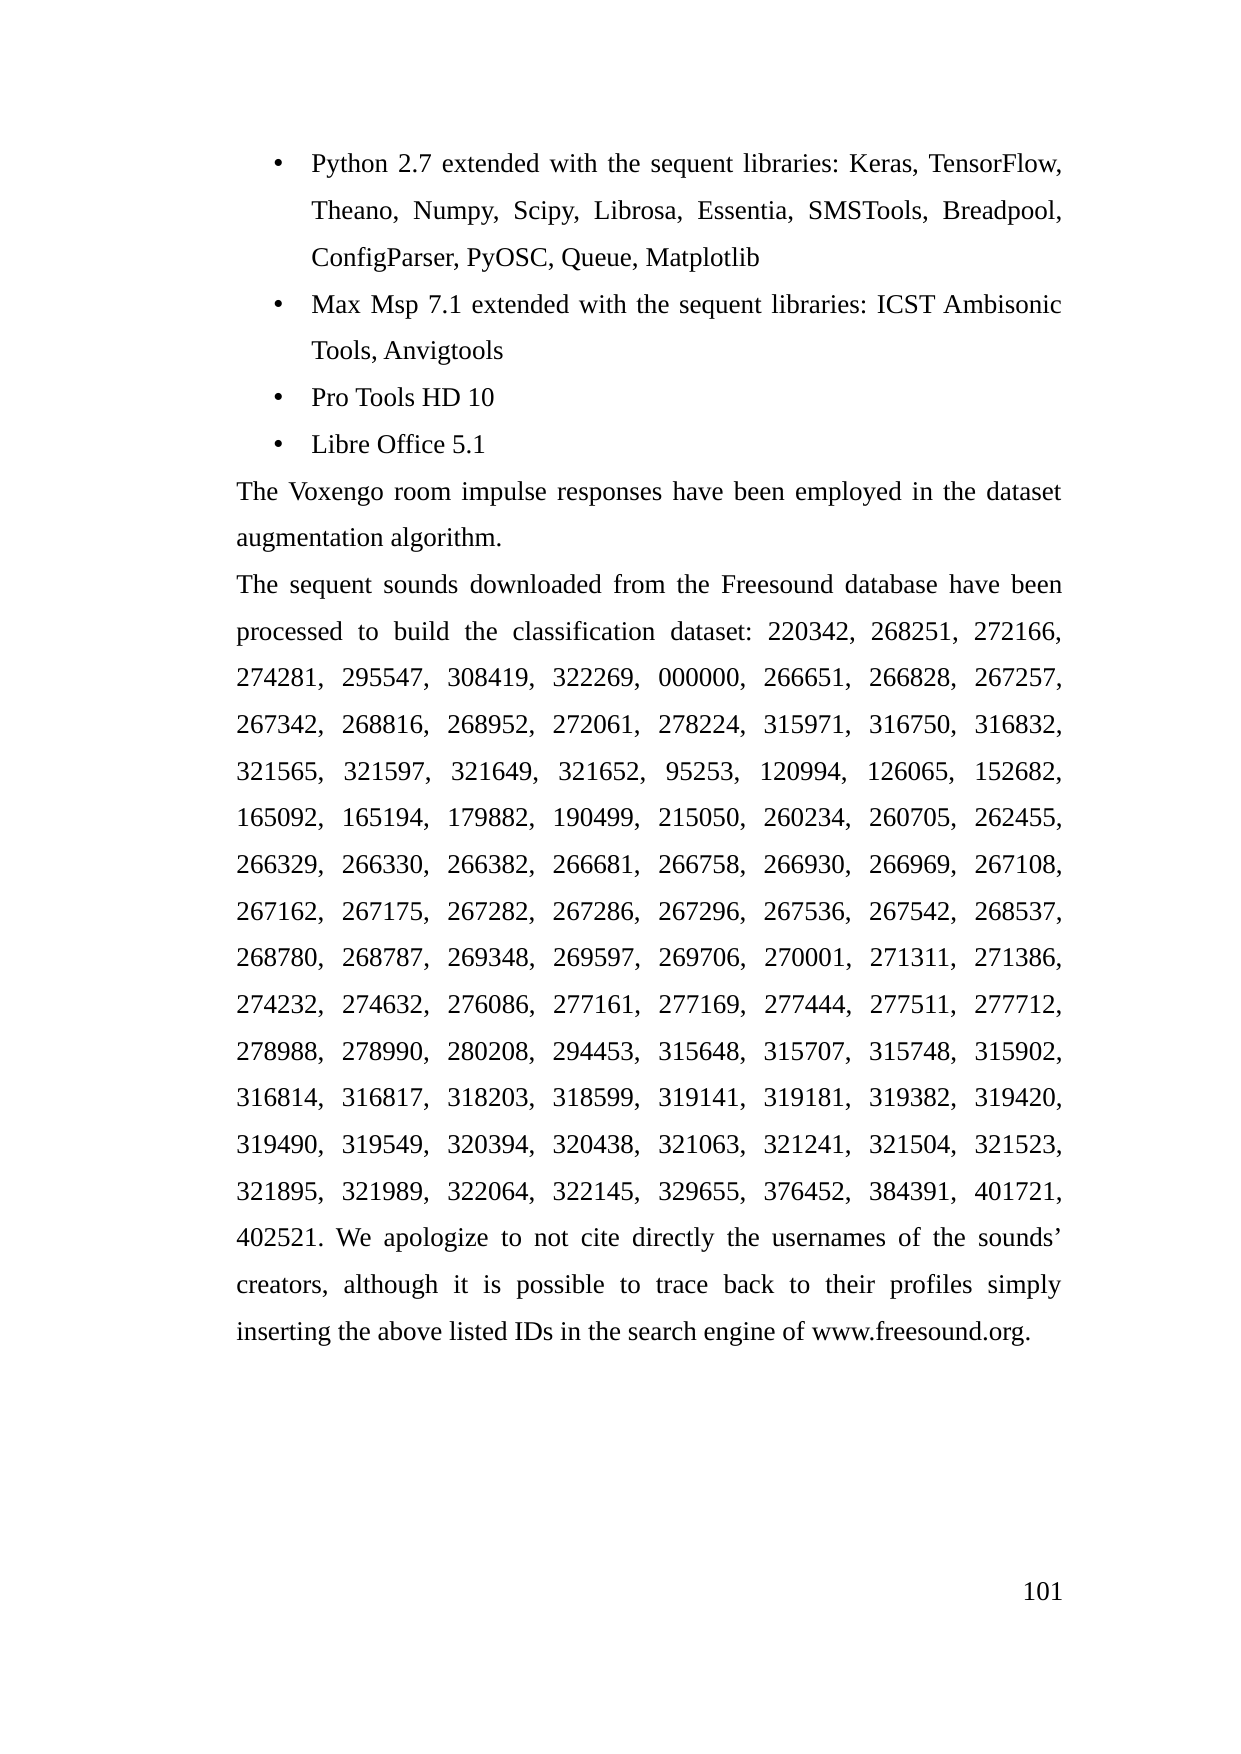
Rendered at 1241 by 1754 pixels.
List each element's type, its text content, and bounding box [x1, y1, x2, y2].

list Pro Tools HD 10 [274, 381, 1063, 412]
list Python 2.7 extended with the sequent libraries: Keras, TensorFlow, Theano, Numpy, Scipy, Librosa, Essentia, SMSTools, Breadpool, ConfigParser, PyOSC, Queue, Matplotlib [274, 148, 1063, 272]
text The Voxengo room impulse responses have been employed in the dataset augmentation algorithm. [236, 475, 1063, 553]
list Libre Office 5.1 [274, 428, 1063, 459]
list Max Msp 7.1 extended with the sequent libraries: ICST Ambisonic Tools, Anvigtools [274, 288, 1063, 366]
text The sequent sounds downloaded from the Freesound database have been processed to build the classification dataset: 220342, 268251, 272166, 274281, 295547, 308419, 322269, 000000, 266651, 266828, 267257, 267342, 268816, 268952, 272061, 278224, 315971, 316750, 316832, 321565, 321597, 321649, 321652, 95253, 120994, 126065, 152682, 165092, 165194, 179882, 190499, 215050, 260234, 260705, 262455, 266329, 266330, 266382, 266681, 266758, 266930, 266969, 267108, 267162, 267175, 267282, 267286, 267296, 267536, 267542, 268537, 268780, 268787, 269348, 269597, 269706, 270001, 271311, 271386, 274232, 274632, 276086, 277161, 277169, 277444, 277511, 277712, 278988, 278990, 280208, 294453, 315648, 315707, 315748, 315902, 316814, 316817, 318203, 318599, 319141, 319181, 319382, 319420, 319490, 319549, 320394, 320438, 321063, 321241, 321504, 321523, 321895, 321989, 322064, 322145, 329655, 376452, 384391, 401721, 402521. We apologize to not cite directly the usernames of the sounds’ creators, although it is possible to trace back to their profiles simply inserting the above listed IDs in the search engine of www.freesound.org. [236, 568, 1063, 1346]
